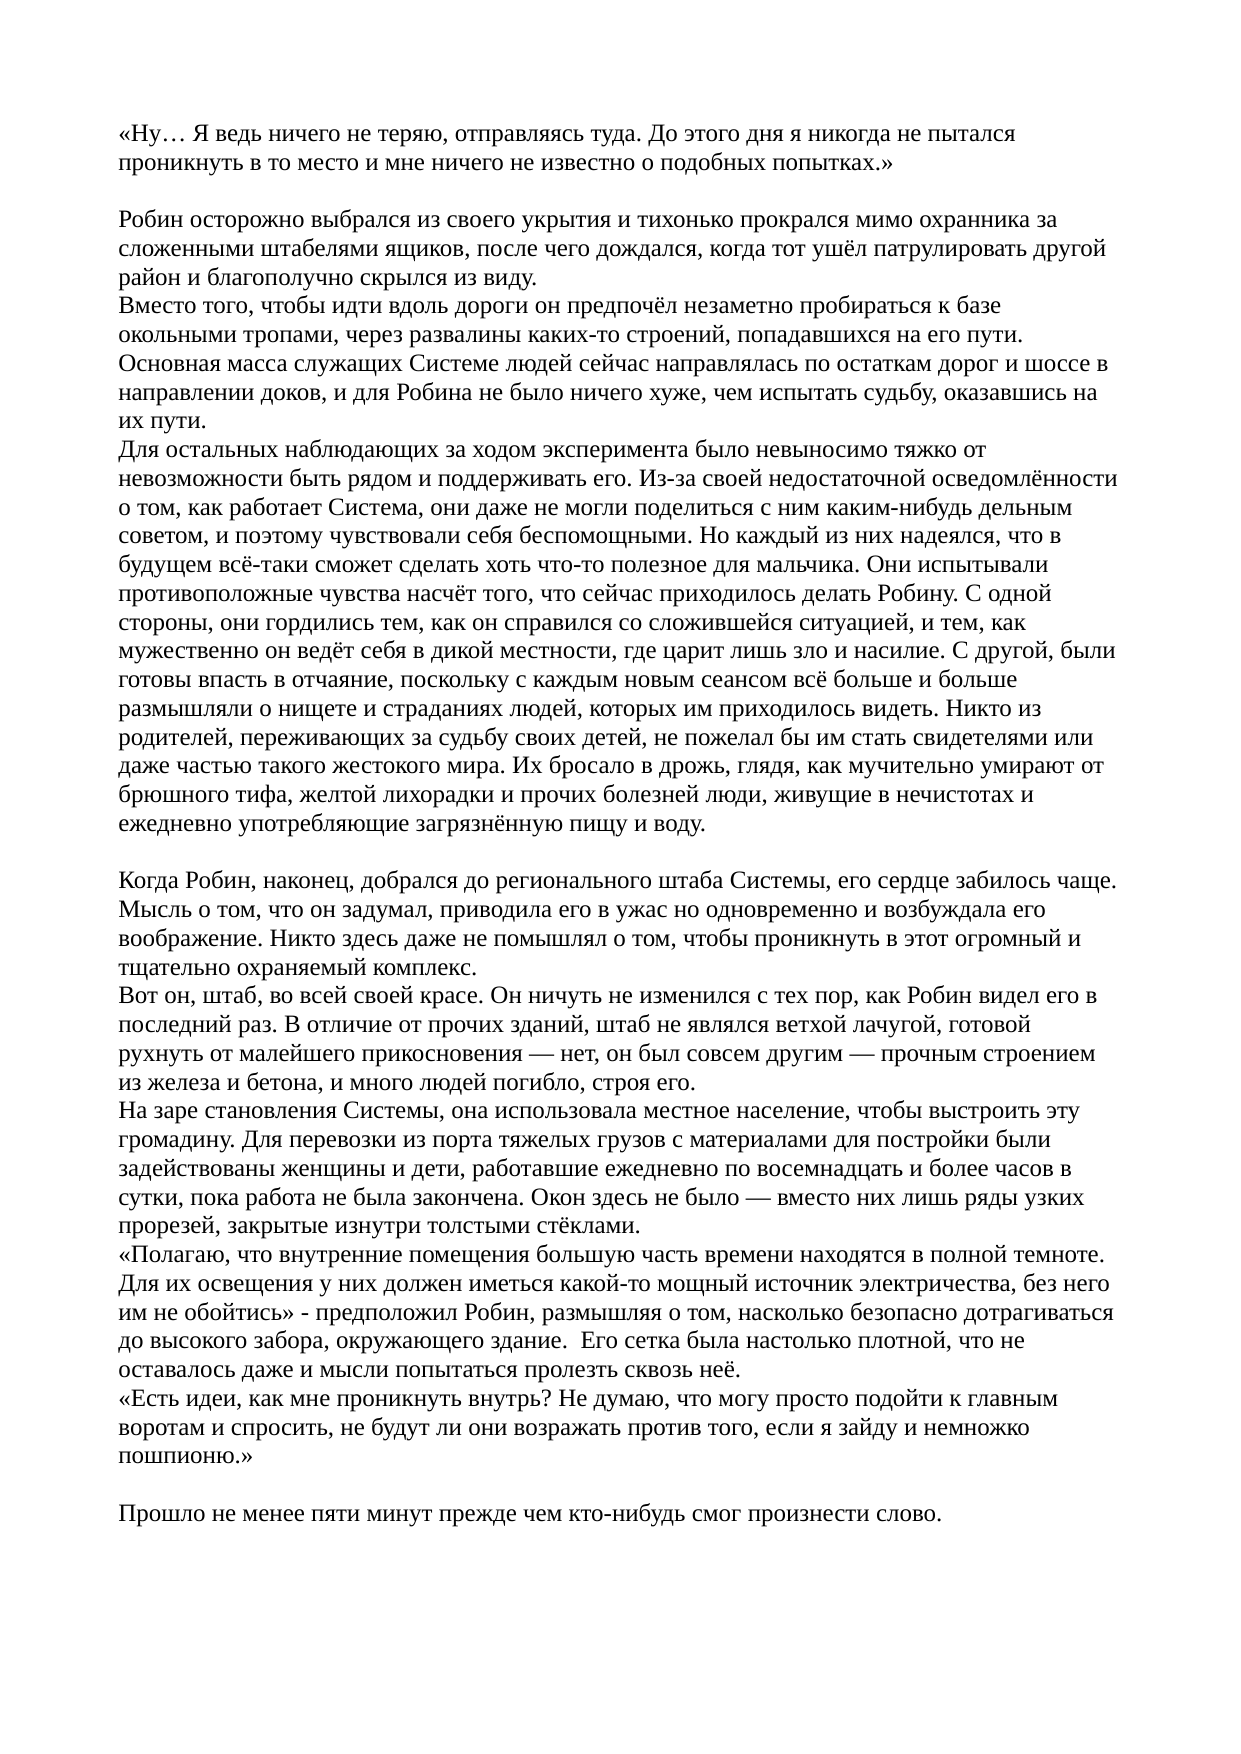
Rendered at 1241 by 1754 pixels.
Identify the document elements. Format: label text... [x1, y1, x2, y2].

text Прошло не менее пяти минут прежде чем кто-нибудь смог произнести слово. [118, 1498, 1122, 1527]
text «Ну… Я ведь ничего не теряю, отправляясь туда. До этого дня я никогда не пытался проникнуть в то место и мне ничего не известно о подобных попытках.» [118, 118, 1122, 176]
text Вот он, штаб, во всей своей красе. Он ничуть не изменился с тех пор, как Робин видел его в последний раз. В отличие от прочих зданий, штаб не являлся ветхой лачугой, готовой рухнуть от малейшего прикосновения — нет, он был совсем другим — прочным строением из железа и бетона, и много людей погибло, строя его. [118, 981, 1122, 1096]
text Робин осторожно выбрался из своего укрытия и тихонько прокрался мимо охранника за сложенными штабелями ящиков, после чего дождался, когда тот ушёл патрулировать другой район и благополучно скрылся из виду. [118, 204, 1122, 291]
text Для остальных наблюдающих за ходом эксперимента было невыносимо тяжко от невозможности быть рядом и поддерживать его. Из-за своей недостаточной осведомлённости о том, как работает Система, они даже не могли поделиться с ним каким-нибудь дельным советом, и поэтому чувствовали себя беспомощными. Но каждый из них надеялся, что в будущем всё-таки сможет сделать хоть что-то полезное для мальчика. Они испытывали противоположные чувства насчёт того, что сейчас приходилось делать Робину. С одной стороны, они гордились тем, как он справился со сложившейся ситуацией, и тем, как мужественно он ведёт себя в дикой местности, где царит лишь зло и насилие. С другой, были готовы впасть в отчаяние, поскольку с каждым новым сеансом всё больше и больше размышляли о нищете и страданиях людей, которых им приходилось видеть. Никто из родителей, переживающих за судьбу своих детей, не пожелал бы им стать свидетелями или даже частью такого жестокого мира. Их бросало в дрожь, глядя, как мучительно умирают от брюшного тифа, желтой лихорадки и прочих болезней люди, живущие в нечистотах и ежедневно употребляющие загрязнённую пищу и воду. [118, 434, 1122, 837]
text Когда Робин, наконец, добрался до регионального штаба Системы, его сердце забилось чаще. Мысль о том, что он задумал, приводила его в ужас но одновременно и возбуждала его воображение. Никто здесь даже не помышлял о том, чтобы проникнуть в этот огромный и тщательно охраняемый комплекс. [118, 866, 1122, 981]
text «Полагаю, что внутренние помещения большую часть времени находятся в полной темноте. Для их освещения у них должен иметься какой-то мощный источник электричества, без него им не обойтись» - предположил Робин, размышляя о том, насколько безопасно дотрагиваться до высокого забора, окружающего здание. Его сетка была настолько плотной, что не оставалось даже и мысли попытаться пролезть сквозь неё. [118, 1239, 1122, 1383]
text Вместо того, чтобы идти вдоль дороги он предпочёл незаметно пробираться к базе окольными тропами, через развалины каких-то строений, попадавшихся на его пути. Основная масса служащих Системе людей сейчас направлялась по остаткам дорог и шоссе в направлении доков, и для Робина не было ничего хуже, чем испытать судьбу, оказавшись на их пути. [118, 291, 1122, 434]
text «Есть идеи, как мне проникнуть внутрь? Не думаю, что могу просто подойти к главным воротам и спросить, не будут ли они возражать против того, если я зайду и немножко пошпионю.» [118, 1383, 1122, 1469]
text На заре становления Системы, она использовала местное население, чтобы выстроить эту громадину. Для перевозки из порта тяжелых грузов с материалами для постройки были задействованы женщины и дети, работавшие ежедневно по восемнадцать и более часов в сутки, пока работа не была закончена. Окон здесь не было — вместо них лишь ряды узких прорезей, закрытые изнутри толстыми стёклами. [118, 1096, 1122, 1239]
